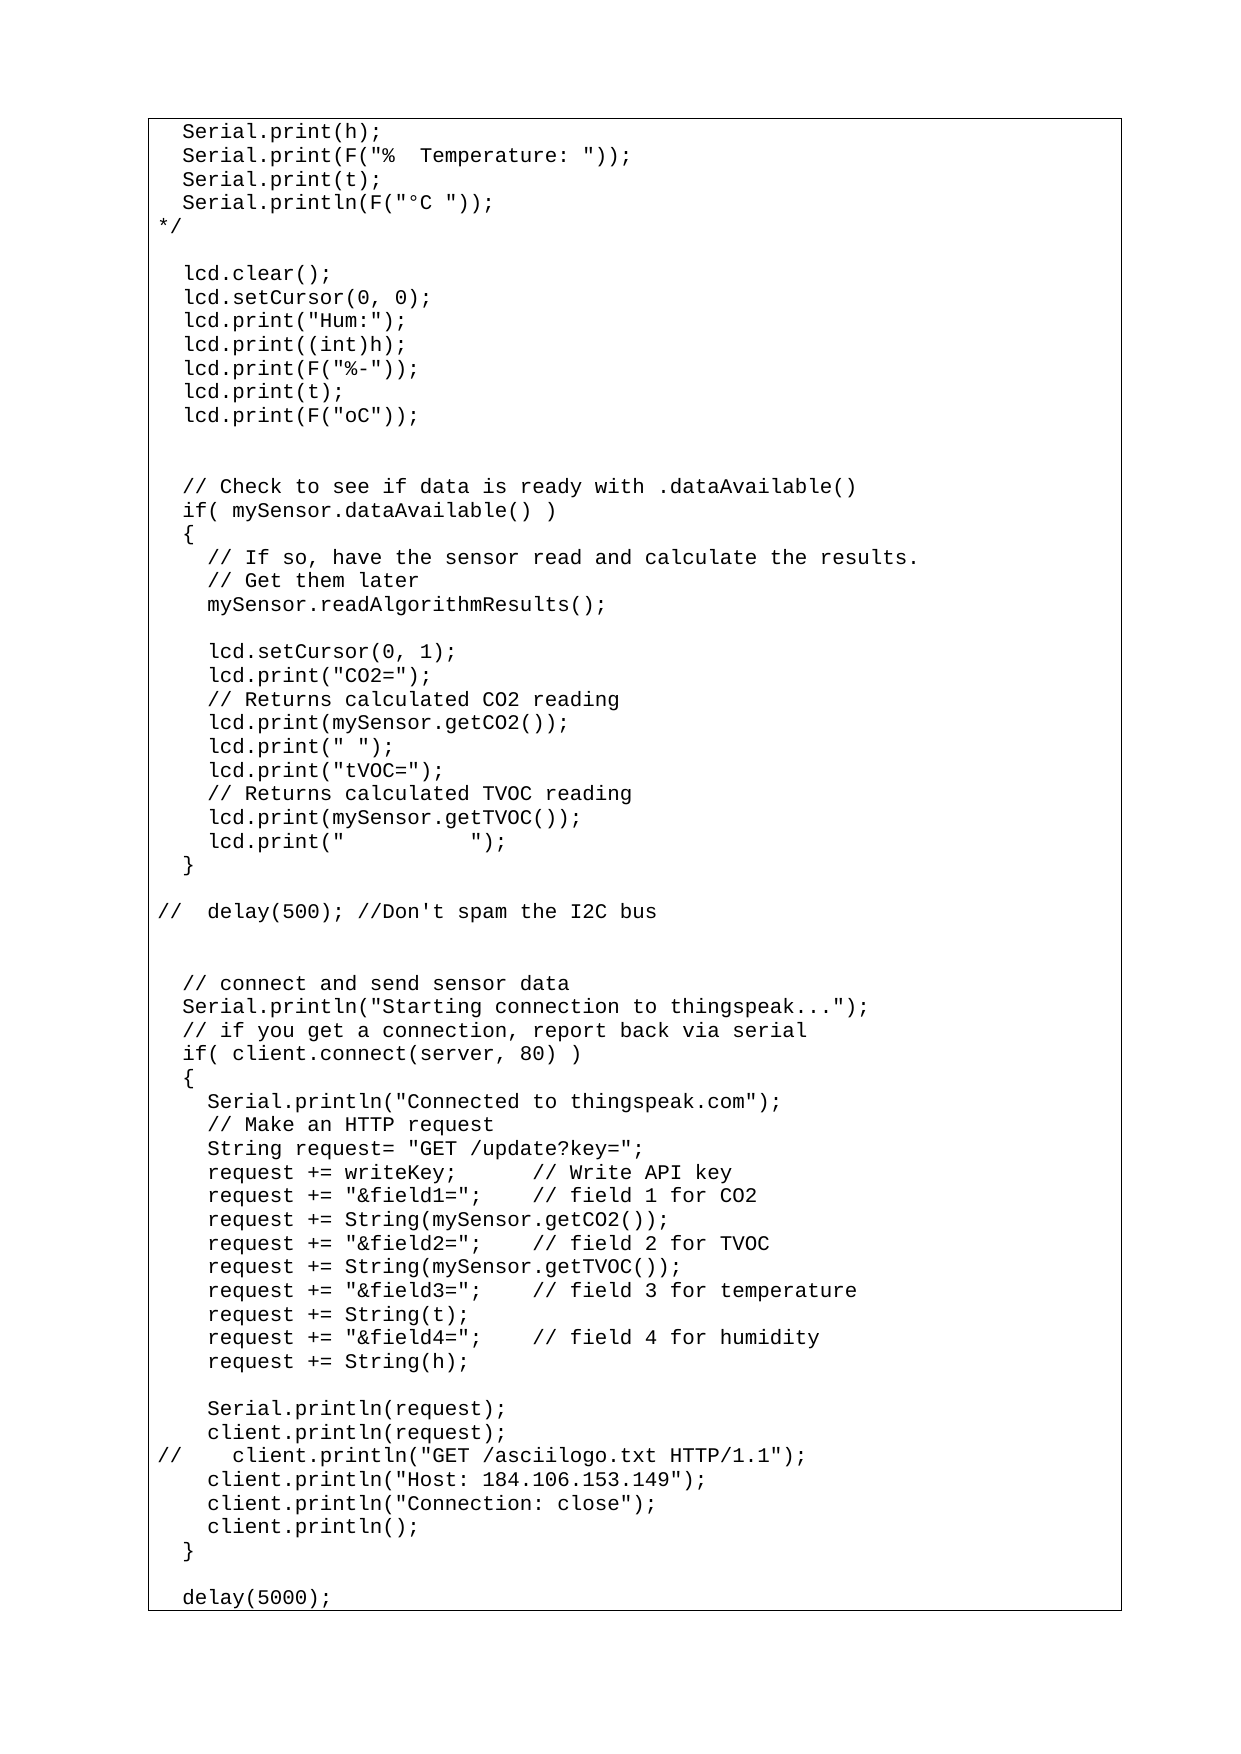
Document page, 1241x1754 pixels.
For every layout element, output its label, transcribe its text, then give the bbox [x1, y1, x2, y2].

text lcd.clear(); [149, 260, 1121, 284]
text client.println("Connection: close"); [149, 1489, 1121, 1513]
text // Get them later [149, 567, 1121, 591]
text if( mySensor.dataAvailable() ) [149, 496, 1121, 520]
text request += "&field1="; // field 1 for CO2 [149, 1182, 1121, 1206]
text // Returns calculated CO2 reading [149, 686, 1121, 709]
text lcd.print(" "); [149, 733, 1121, 757]
text } [149, 1537, 1121, 1564]
text { [149, 1064, 1121, 1088]
text Serial.println(F("°C ")); [149, 189, 1121, 213]
text */ [149, 213, 1121, 239]
text String request= "GET /update?key="; [149, 1135, 1121, 1158]
text lcd.print(mySensor.getCO2()); [149, 709, 1121, 733]
text } [149, 851, 1121, 878]
text request += writeKey; // Write API key [149, 1158, 1121, 1182]
text Serial.print(F("% Temperature: ")); [149, 142, 1121, 165]
text // client.println("GET /asciilogo.txt HTTP/1.1"); [149, 1442, 1121, 1466]
text // if you get a connection, report back via serial [149, 1017, 1121, 1040]
text Serial.println(request); [149, 1395, 1121, 1419]
text request += "&field2="; // field 2 for TVOC [149, 1229, 1121, 1253]
text Serial.println("Starting connection to thingspeak..."); [149, 993, 1121, 1017]
text client.println(); [149, 1513, 1121, 1537]
text request += String(t); [149, 1300, 1121, 1324]
text delay(5000); [149, 1584, 1121, 1610]
text lcd.print((int)h); [149, 331, 1121, 354]
text request += String(h); [149, 1348, 1121, 1374]
text Serial.println("Connected to thingspeak.com"); [149, 1088, 1121, 1111]
text // Check to see if data is ready with .dataAvailable() [149, 473, 1121, 496]
text Serial.print(t); [149, 165, 1121, 189]
text lcd.print(t); [149, 378, 1121, 402]
text request += "&field3="; // field 3 for temperature [149, 1277, 1121, 1300]
text lcd.print("tVOC="); [149, 757, 1121, 780]
text // delay(500); //Don't spam the I2C bus [149, 898, 1121, 925]
text lcd.print(F("%-")); [149, 354, 1121, 378]
text lcd.print("CO2="); [149, 662, 1121, 686]
text Serial.print(h); [149, 119, 1121, 142]
text mySensor.readAlgorithmResults(); [149, 591, 1121, 618]
text // Make an HTTP request [149, 1111, 1121, 1135]
text // Returns calculated TVOC reading [149, 780, 1121, 804]
text lcd.print(F("oC")); [149, 402, 1121, 429]
text request += String(mySensor.getCO2()); [149, 1206, 1121, 1229]
text // If so, have the sensor read and calculate the results. [149, 544, 1121, 567]
text client.println("Host: 184.106.153.149"); [149, 1466, 1121, 1489]
text request += "&field4="; // field 4 for humidity [149, 1324, 1121, 1348]
text client.println(request); [149, 1419, 1121, 1442]
text lcd.setCursor(0, 0); [149, 284, 1121, 307]
text lcd.print(mySensor.getTVOC()); [149, 804, 1121, 827]
text { [149, 520, 1121, 544]
text // connect and send sensor data [149, 969, 1121, 993]
text request += String(mySensor.getTVOC()); [149, 1253, 1121, 1277]
text lcd.print(" "); [149, 827, 1121, 851]
text if( client.connect(server, 80) ) [149, 1040, 1121, 1064]
text lcd.setCursor(0, 1); [149, 638, 1121, 662]
text lcd.print("Hum:"); [149, 307, 1121, 331]
